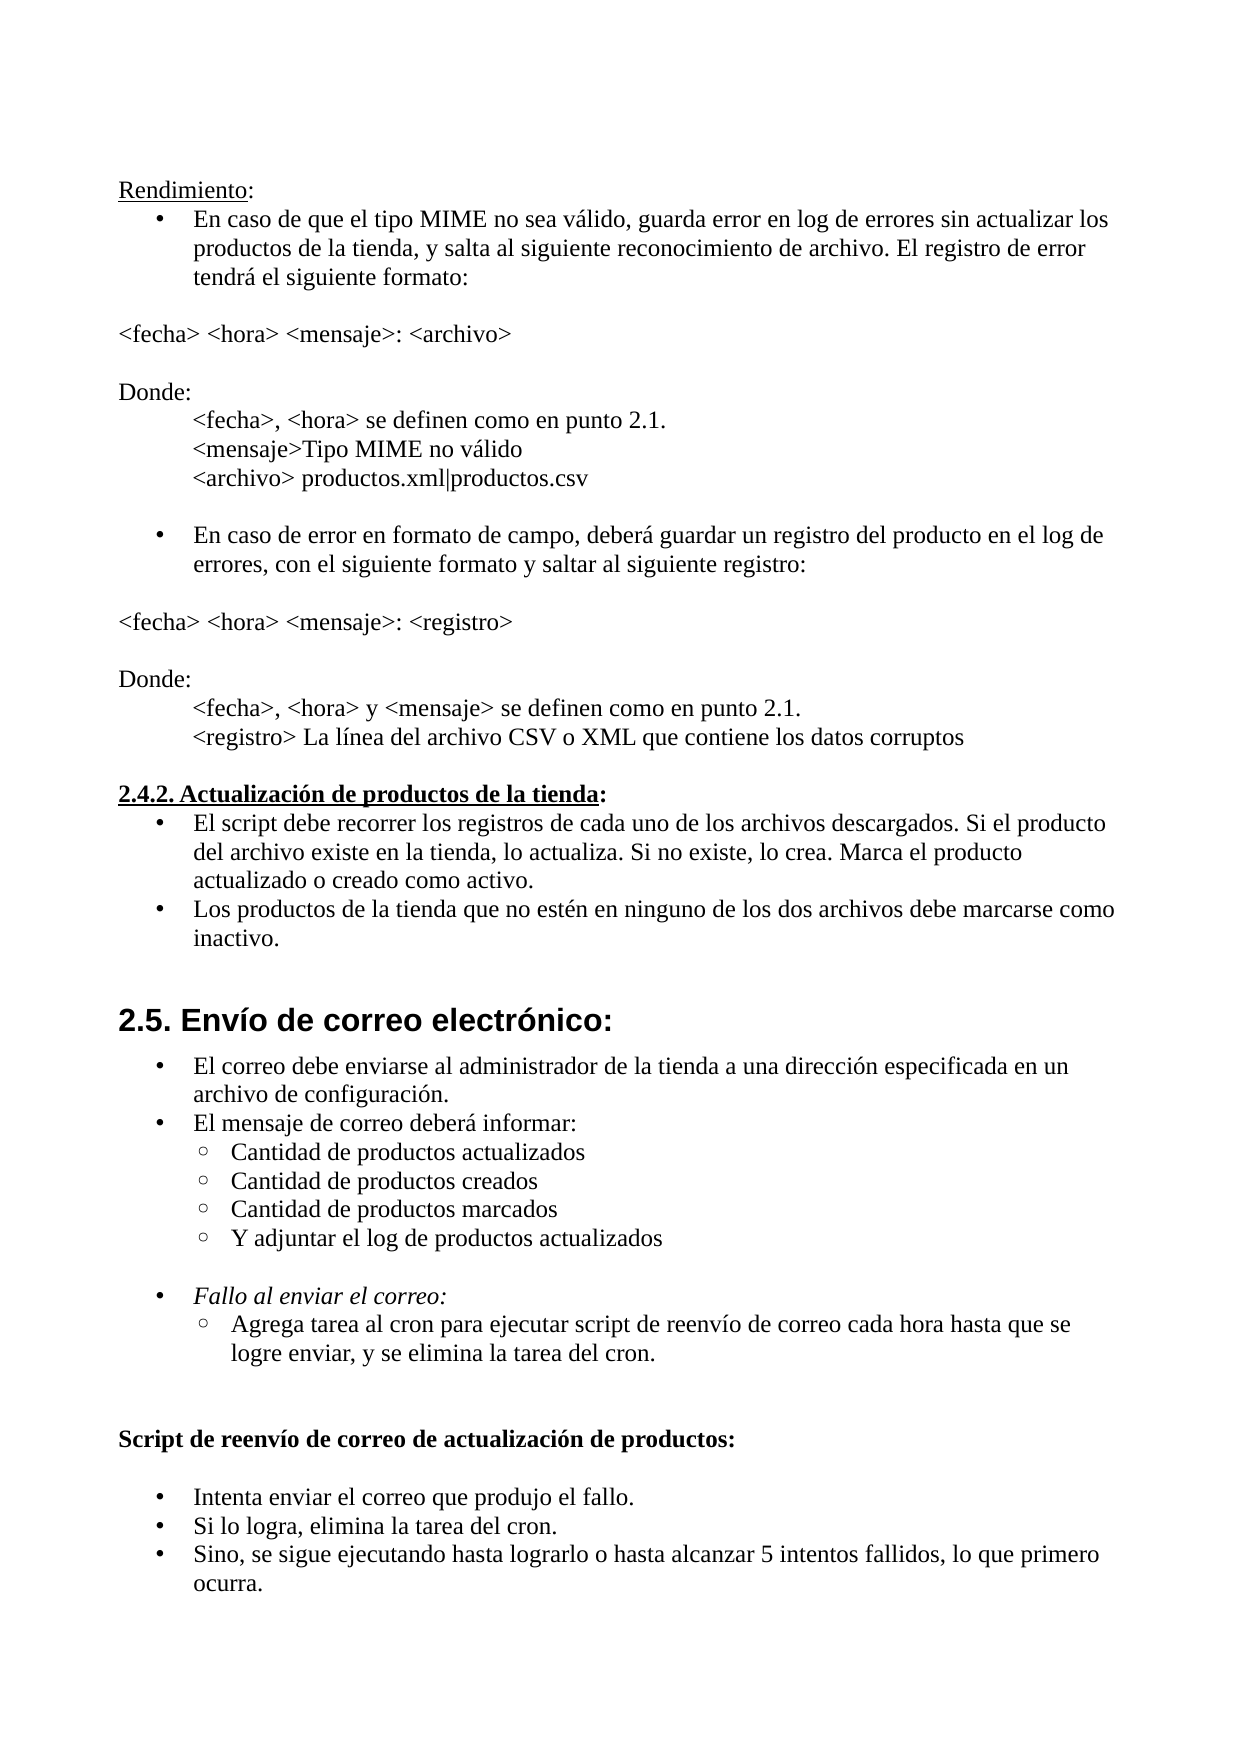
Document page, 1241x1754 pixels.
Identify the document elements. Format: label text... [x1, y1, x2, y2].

text Script de reenvío de correo de actualización de productos: [118, 1424, 1122, 1453]
text Donde: [118, 377, 1122, 406]
list Cantidad de productos marcados [193, 1194, 1122, 1223]
text <mensaje>Tipo MIME no válido [118, 434, 1122, 463]
text <fecha>, <hora> se definen como en punto 2.1. [118, 406, 1122, 434]
text <registro> La línea del archivo CSV o XML que contiene los datos corruptos [118, 722, 1122, 751]
list En caso de error en formato de campo, deberá guardar un registro del producto en el log de errores, con el siguiente formato y saltar al siguiente registro: [156, 521, 1122, 578]
text <fecha>, <hora> y <mensaje> se definen como en punto 2.1. [118, 693, 1122, 722]
list Fallo al enviar el correo: [156, 1281, 1122, 1309]
list El mensaje de correo deberá informar: [156, 1108, 1122, 1137]
text Rendimiento: [118, 176, 1122, 204]
list Sino, se sigue ejecutando hasta lograrlo o hasta alcanzar 5 intentos fallidos, lo que primero ocurra. [156, 1539, 1122, 1597]
text Donde: [118, 664, 1122, 693]
list En caso de que el tipo MIME no sea válido, guarda error en log de errores sin actualizar los productos de la tienda, y salta al siguiente reconocimiento de archivo. El registro de error tendrá el siguiente formato: [156, 204, 1122, 291]
list Los productos de la tienda que no estén en ninguno de los dos archivos debe marcarse como inactivo. [156, 894, 1122, 952]
subtitle 2.5. Envío de correo electrónico: [118, 1001, 1122, 1038]
list El correo debe enviarse al administrador de la tienda a una dirección especificada en un archivo de configuración. [156, 1051, 1122, 1108]
list Intenta enviar el correo que produjo el fallo. [156, 1482, 1122, 1511]
text <archivo> productos.xml|productos.csv [118, 463, 1122, 492]
list Cantidad de productos actualizados [193, 1137, 1122, 1166]
list El script debe recorrer los registros de cada uno de los archivos descargados. Si el producto del archivo existe en la tienda, lo actualiza. Si no existe, lo crea. Marca el producto actualizado o creado como activo. [156, 808, 1122, 894]
text <fecha> <hora> <mensaje>: <registro> [118, 607, 1122, 636]
list Cantidad de productos creados [193, 1166, 1122, 1194]
list Agrega tarea al cron para ejecutar script de reenvío de correo cada hora hasta que se logre enviar, y se elimina la tarea del cron. [193, 1309, 1122, 1367]
list Y adjuntar el log de productos actualizados [193, 1223, 1122, 1252]
text <fecha> <hora> <mensaje>: <archivo> [118, 319, 1122, 348]
list Si lo logra, elimina la tarea del cron. [156, 1511, 1122, 1539]
text 2.4.2. Actualización de productos de la tienda: [118, 779, 1122, 808]
